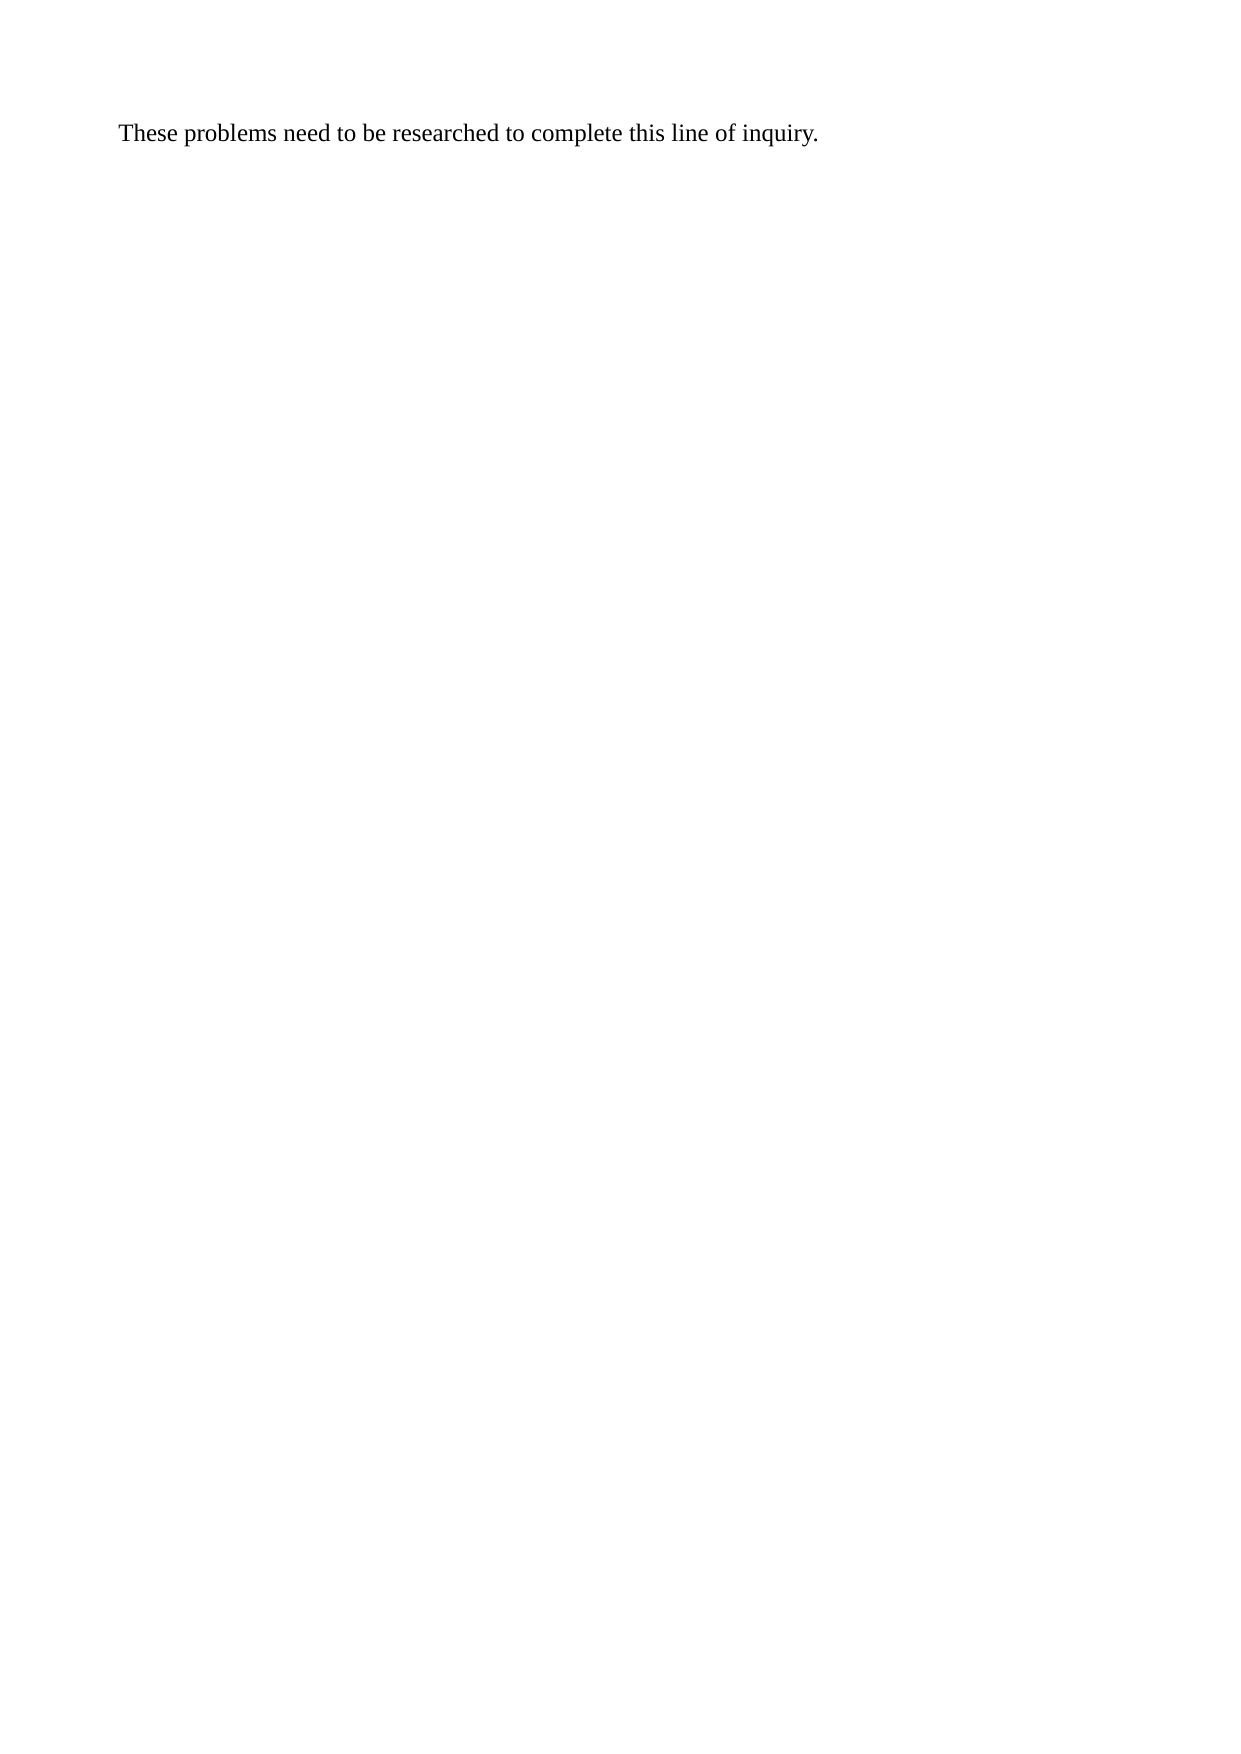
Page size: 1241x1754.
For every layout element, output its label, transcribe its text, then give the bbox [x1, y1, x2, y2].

text These problems need to be researched to complete this line of inquiry. [118, 118, 1122, 147]
